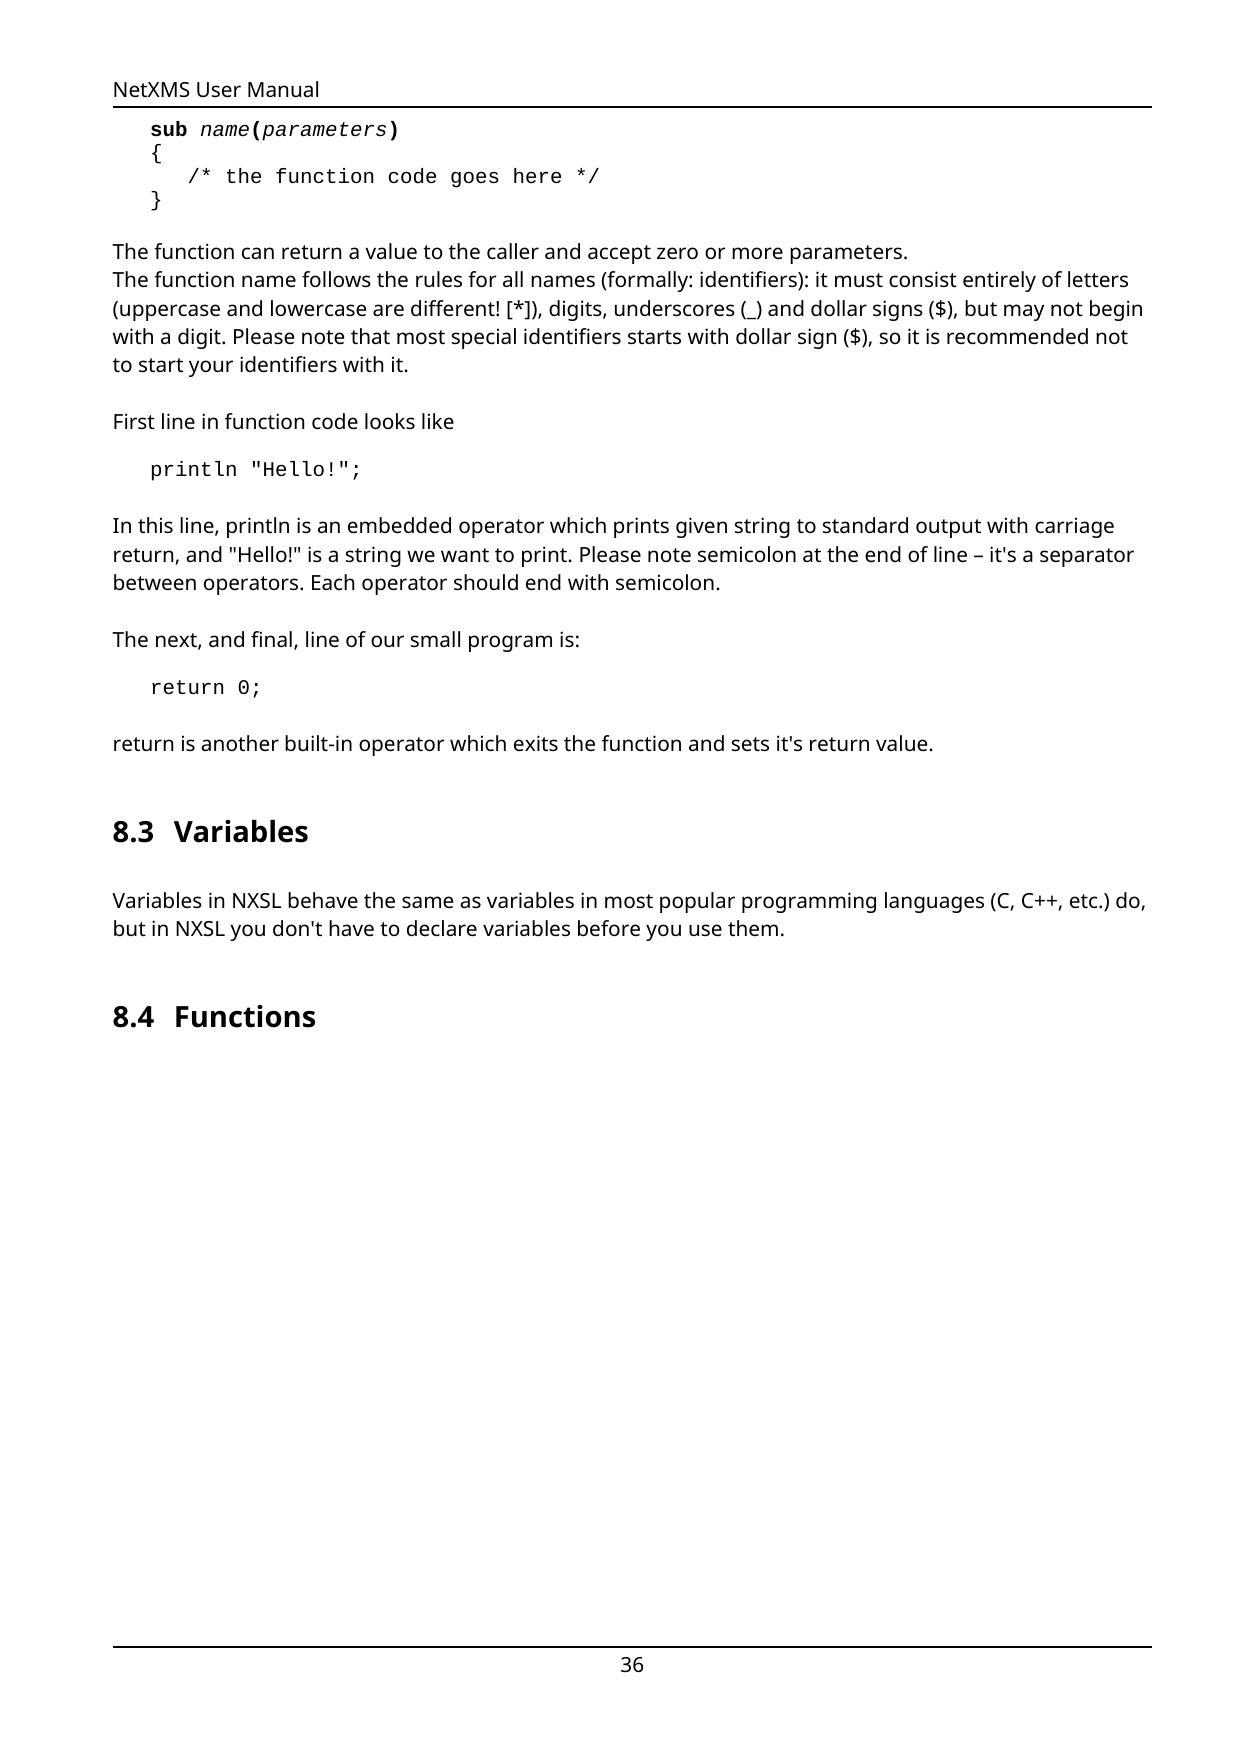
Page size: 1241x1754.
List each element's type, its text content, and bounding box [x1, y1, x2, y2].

text return is another built-in operator which exits the function and sets it's return value. [112, 729, 1152, 758]
text { [150, 142, 1152, 166]
text The function can return a value to the caller and accept zero or more parameters. [112, 237, 1152, 265]
text The next, and final, line of our small program is: [112, 625, 1152, 654]
subtitle Functions [112, 996, 1152, 1036]
text /* the function code goes here */ [150, 166, 1152, 189]
text sub name(parameters) [150, 118, 1152, 142]
text In this line, println is an embedded operator which prints given string to standard output with carriage return, and "Hello!" is a string we want to print. Please note semicolon at the end of line – it's a separator between operators. Each operator should end with semicolon. [112, 512, 1152, 597]
subtitle Variables [112, 811, 1152, 851]
text First line in function code looks like [112, 407, 1152, 436]
text return 0; [150, 677, 1152, 701]
text println "Hello!"; [150, 459, 1152, 483]
text Variables in NXSL behave the same as variables in most popular programming languages (C, C++, etc.) do, but in NXSL you don't have to declare variables before you use them. [112, 886, 1152, 943]
text The function name follows the rules for all names (formally: identifiers): it must consist entirely of letters (uppercase and lowercase are different! [*]), digits, underscores (_) and dollar signs ($), but may not begin with a digit. Please note that most special identifiers starts with dollar sign ($), so it is recommended not to start your identifiers with it. [112, 265, 1152, 379]
text } [150, 189, 1152, 213]
